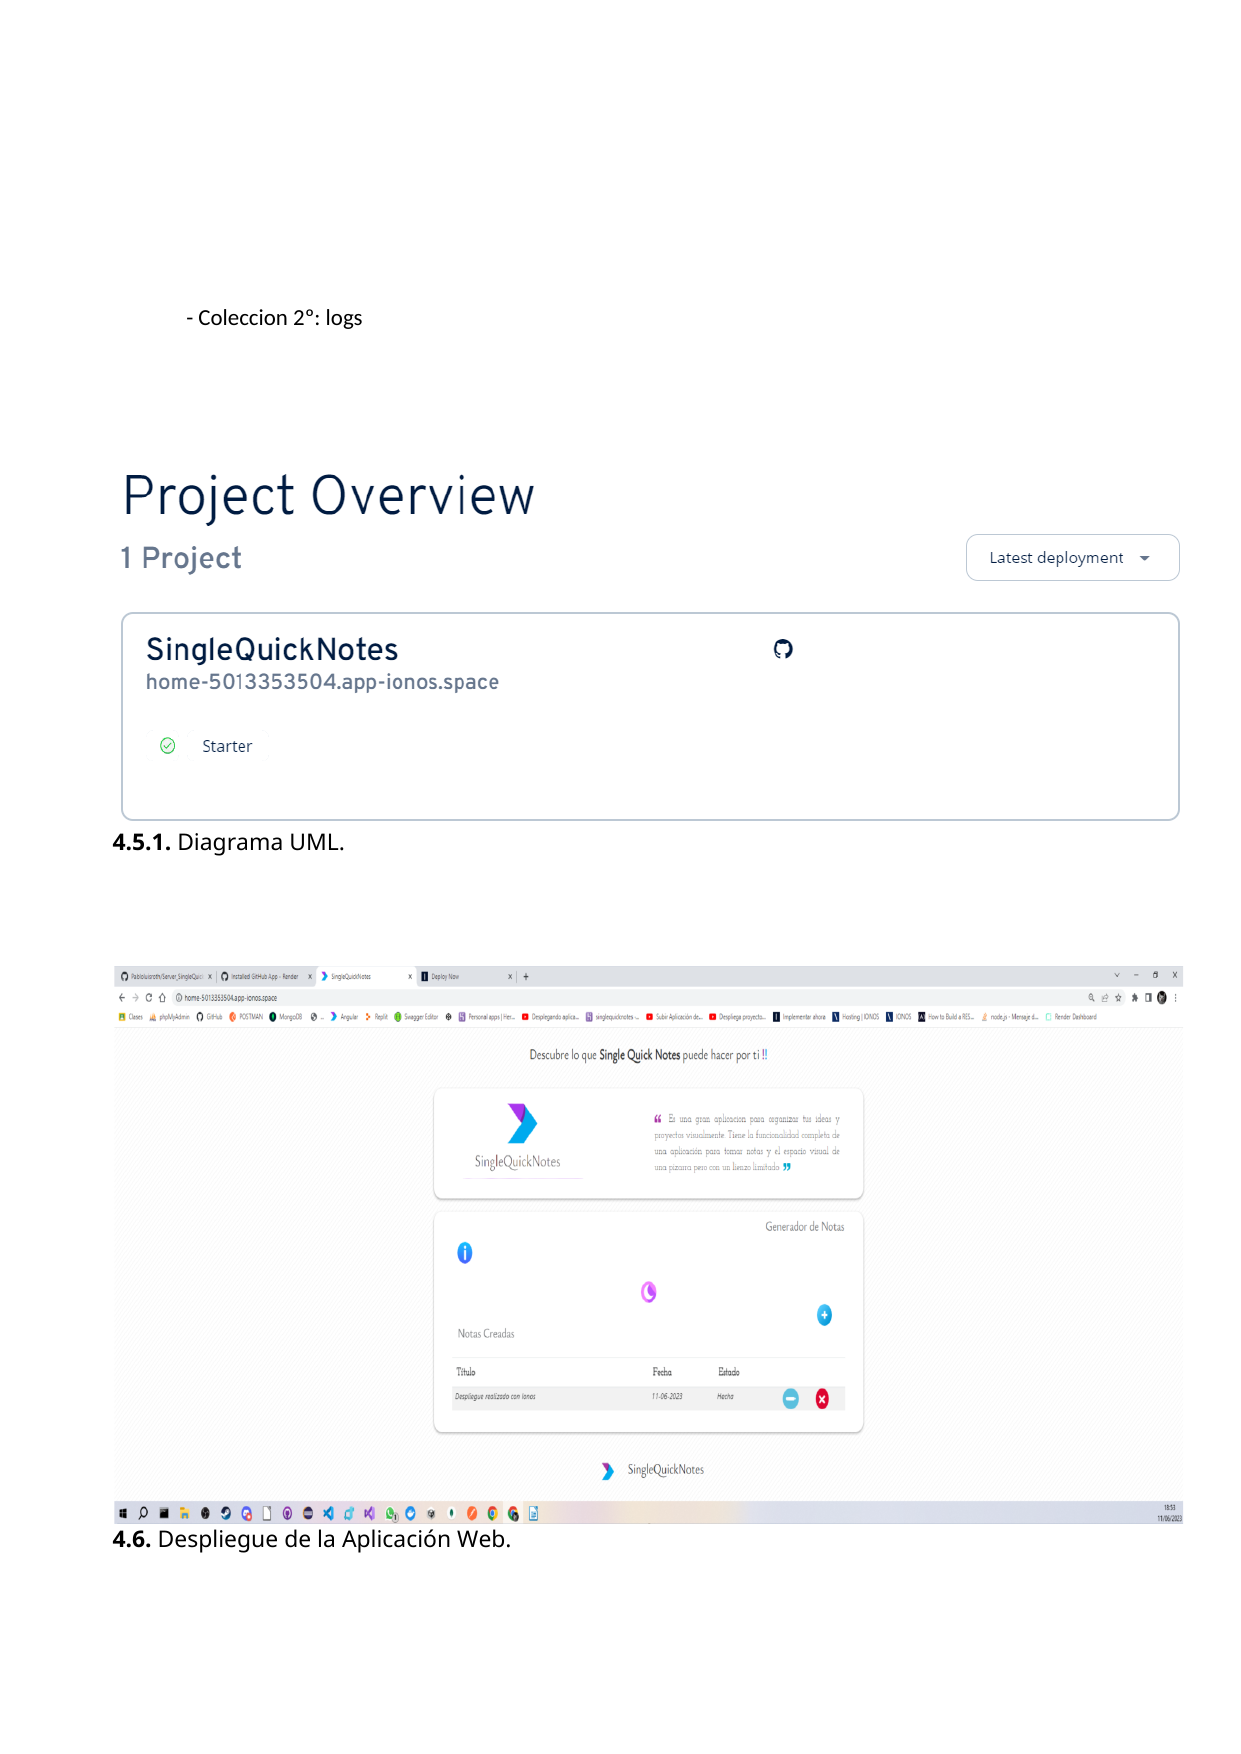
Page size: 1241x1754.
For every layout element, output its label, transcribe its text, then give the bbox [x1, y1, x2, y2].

text 4.6. Despliegue de la Aplicación Web. [112, 1281, 1181, 1554]
text - Coleccion 2º: logs [112, 302, 1181, 332]
picture [114, 966, 1184, 1524]
text 4.5.1. Diagrama UML. [112, 827, 1181, 857]
picture [116, 461, 1185, 827]
